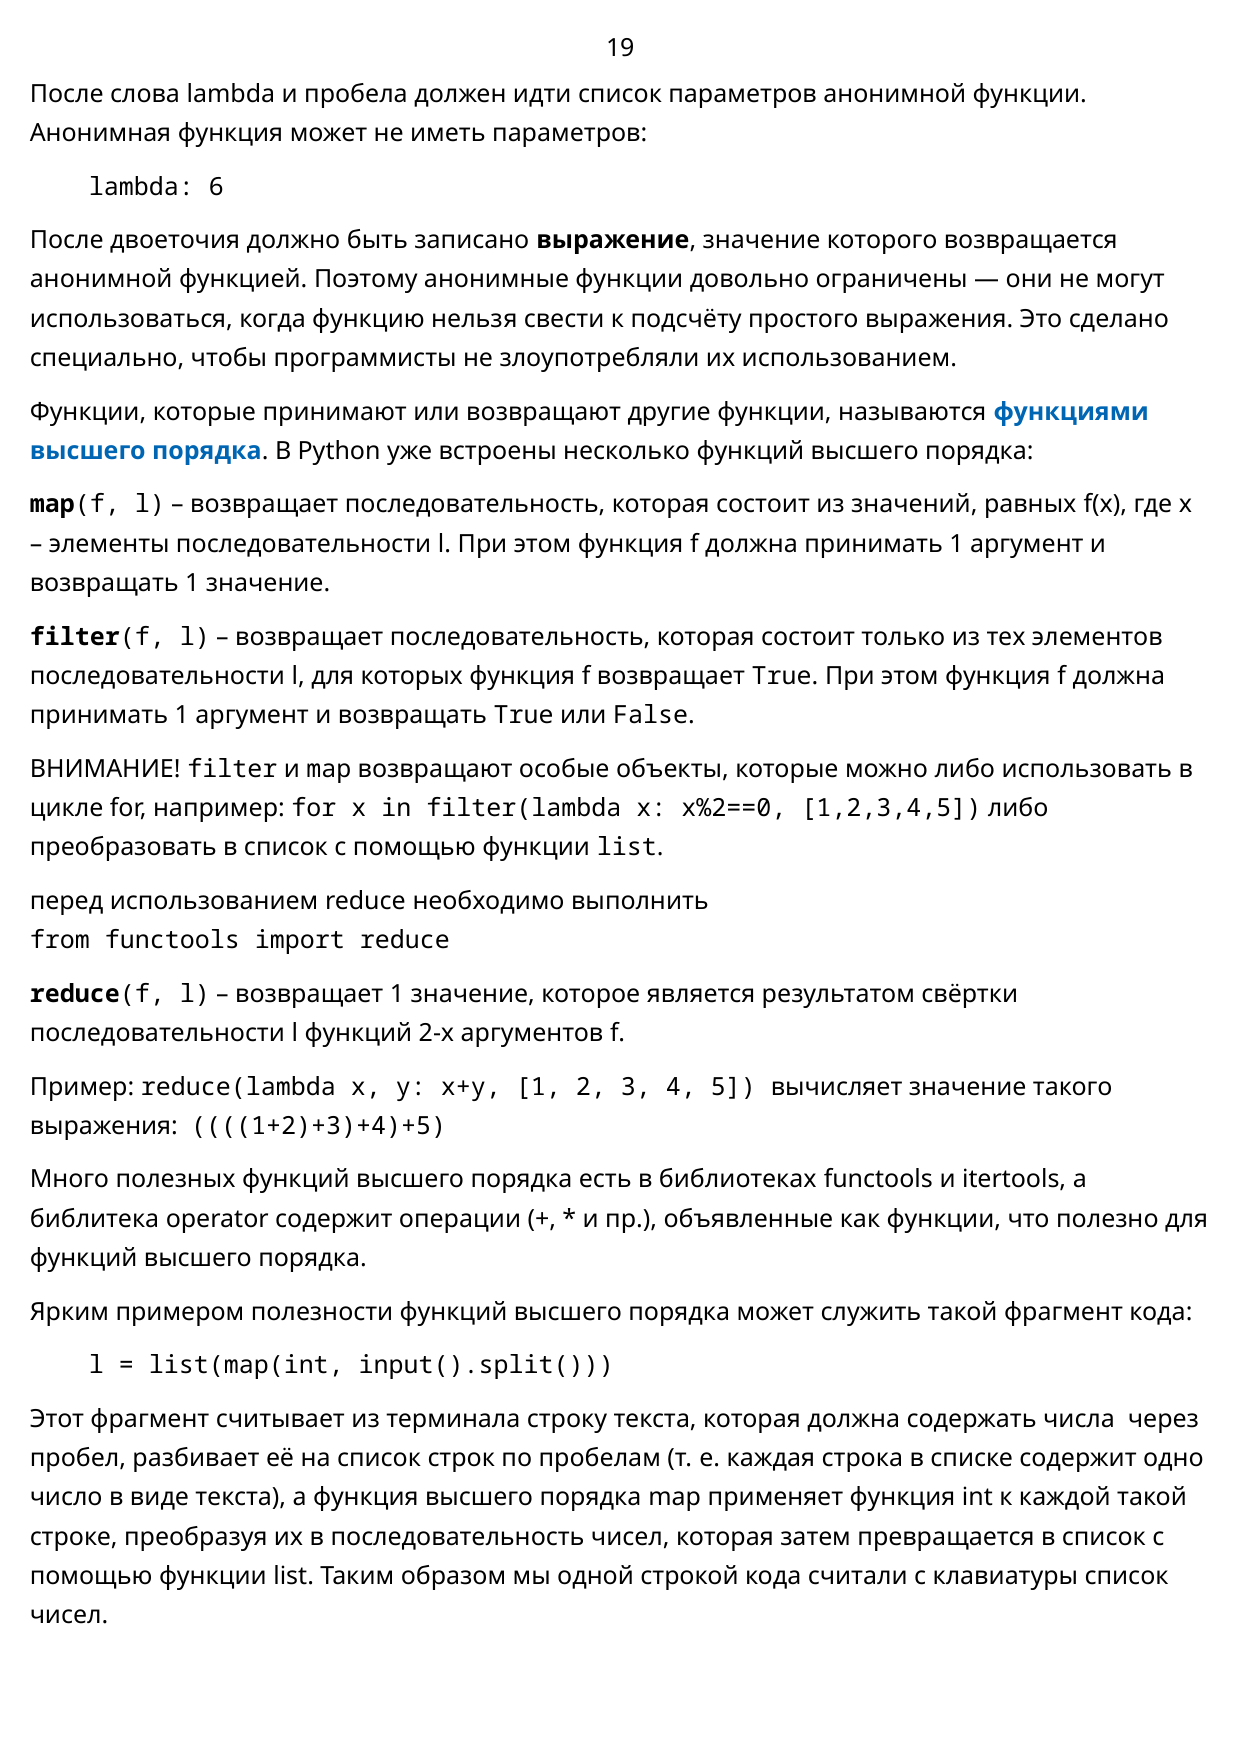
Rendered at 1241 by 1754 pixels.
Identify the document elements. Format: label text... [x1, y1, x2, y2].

text Функции, которые принимают или возвращают другие функции, называются функциями высшего порядка. В Python уже встроены несколько функций высшего порядка: [29, 393, 1211, 466]
text Пример: reduce(lambda x, y: x+y, [1, 2, 3, 4, 5]) вычисляет значение такого выражения: ((((1+2)+3)+4)+5) [29, 1068, 1211, 1141]
text Этот фрагмент считывает из терминала строку текста, которая должна содержать числа через пробел, разбивает её на список строк по пробелам (т. е. каждая строка в списке содержит одно число в виде текста), а функция высшего порядка map применяет функция int к каждой такой строке, преобразуя их в последовательность чисел, которая затем превращается в список с помощью функции list. Таким образом мы одной строкой кода считали с клавиатуры список чисел. [29, 1401, 1211, 1631]
text Ярким примером полезности функций высшего порядка может служить такой фрагмент кода: [29, 1293, 1211, 1327]
text перед использованием reduce необходимо выполнить from functools import reduce [29, 882, 1211, 956]
text reduce(f, l) – возвращает 1 значение, которое является результатом свёртки последовательности l функций 2-х аргументов f. [29, 975, 1211, 1048]
text l = list(map(int, input().split())) [88, 1347, 1211, 1381]
text После двоеточия должно быть записано выражение, значение которого возвращается анонимной функцией. Поэтому анонимные функции довольно ограничены — они не могут использоваться, когда функцию нельзя свести к подсчёту простого выражения. Это сделано специально, чтобы программисты не злоупотребляли их использованием. [29, 222, 1211, 373]
text map(f, l) – возвращает последовательность, которая состоит из значений, равных f(x), где x – элементы последовательности l. При этом функция f должна принимать 1 аргумент и возвращать 1 значение. [29, 486, 1211, 598]
text ВНИМАНИЕ! filter и map возвращают особые объекты, которые можно либо использовать в цикле for, например: for x in filter(lambda x: x%2==0, [1,2,3,4,5]) либо преобразовать в список с помощью функции list. [29, 750, 1211, 863]
text filter(f, l) – возвращает последовательность, которая состоит только из тех элементов последовательности l, для которых функция f возвращает True. При этом функция f должна принимать 1 аргумент и возвращать True или False. [29, 618, 1211, 731]
text После слова lambda и пробела должен идти список параметров анонимной функции. Анонимная функция может не иметь параметров: [29, 75, 1211, 148]
text lambda: 6 [88, 168, 1211, 202]
text Много полезных функций высшего порядка есть в библиотеках functools и itertools, а библитека operator содержит операции (+, * и пр.), объявленные как функции, что полезно для функций высшего порядка. [29, 1161, 1211, 1273]
